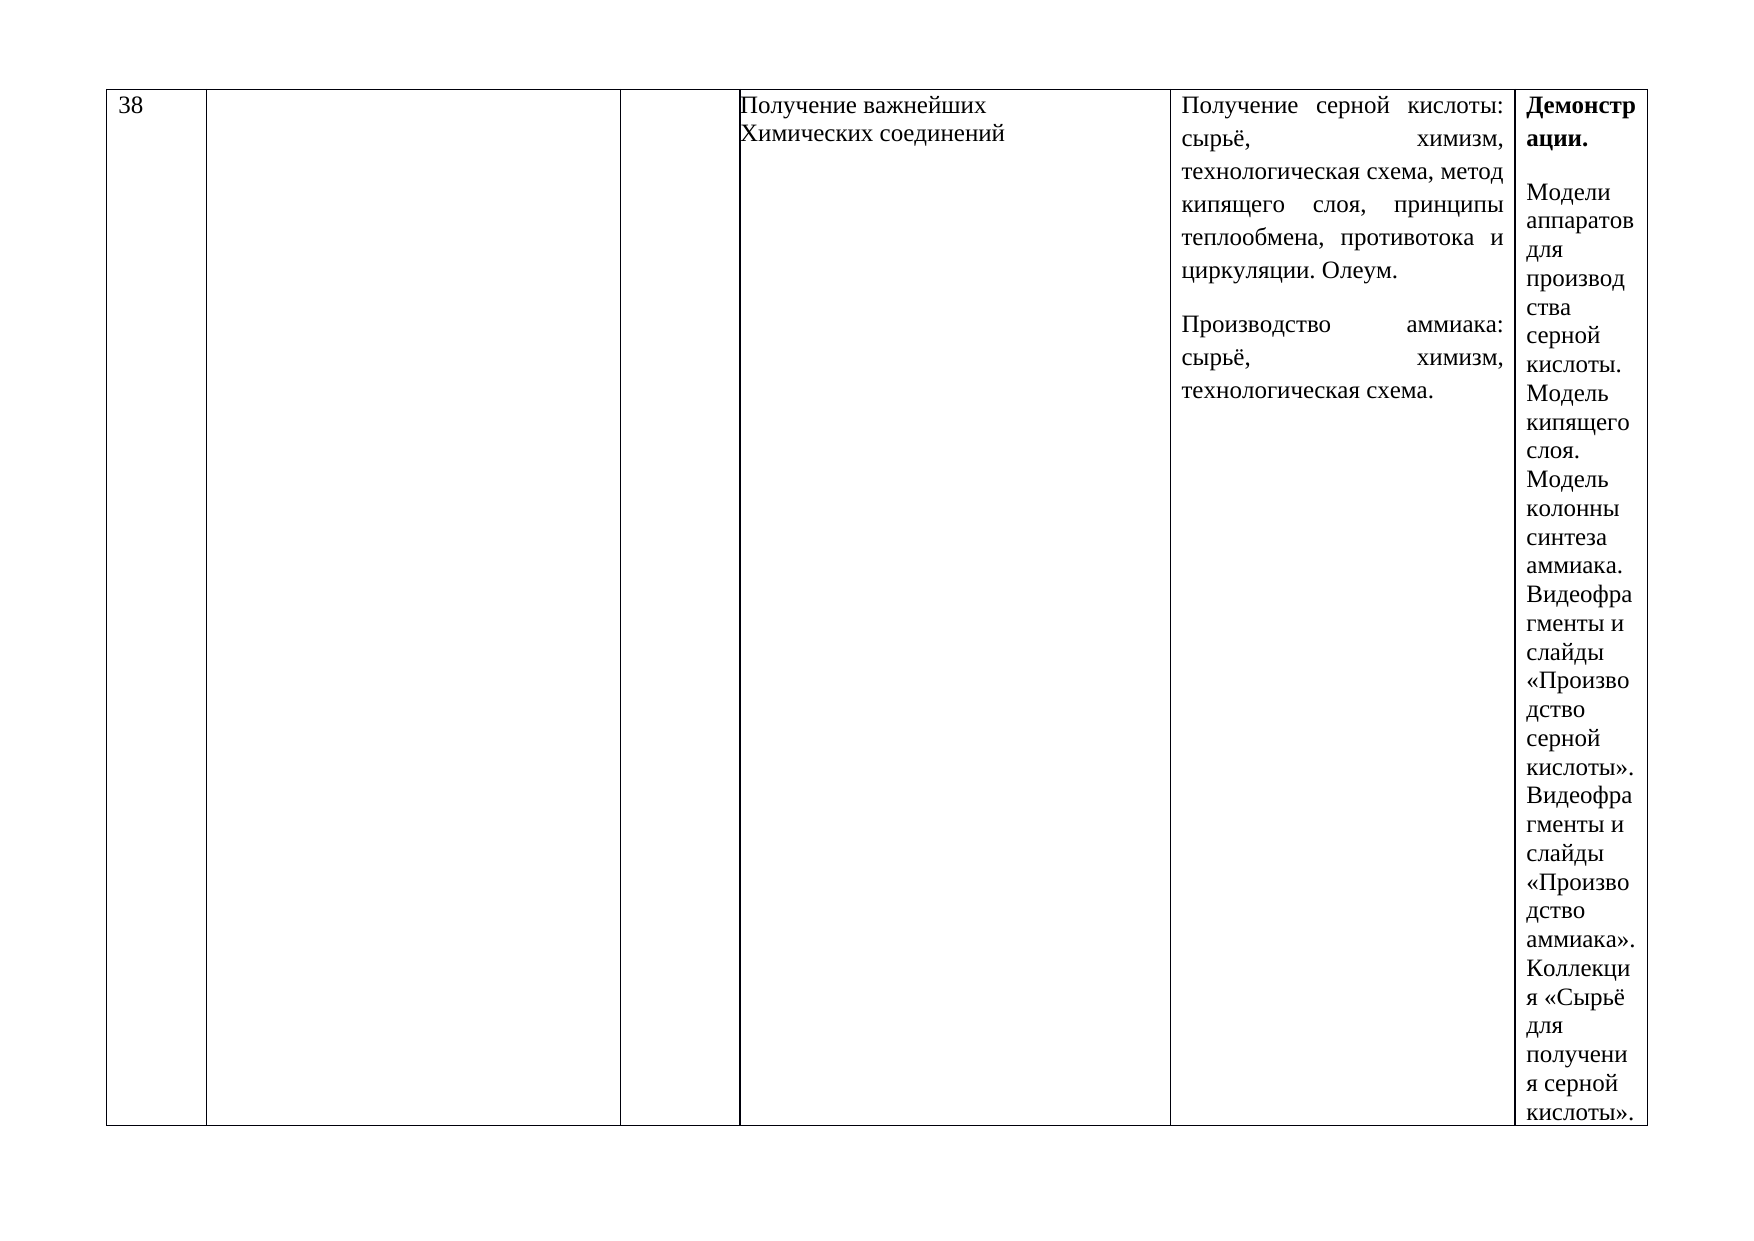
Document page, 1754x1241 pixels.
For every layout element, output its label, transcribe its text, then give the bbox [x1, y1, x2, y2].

table_cell Получение серной кислоты: сырьё, химизм, технологическая схема, метод кипящего слоя, принципы теплообмена, противотока и циркуляции. Олеум. Производство аммиака: сырьё, химизм, технологическая схема. [1171, 90, 1514, 1125]
table_cell 38 [107, 90, 206, 1125]
table_cell [207, 90, 620, 1125]
table_cell Получение важнейших Химических соединений [741, 90, 1170, 1125]
table_cell [621, 90, 739, 1125]
table_cell Демонстрации. Модели аппаратов для производства серной кислоты. Модель кипящего слоя. Модель колонны синтеза аммиака. Видеофрагменты и слайды «Производство серной кислоты». Видеофрагменты и слайды «Производство аммиака». Коллекция «Сырьё для получения серной кислоты». [1516, 90, 1647, 1125]
